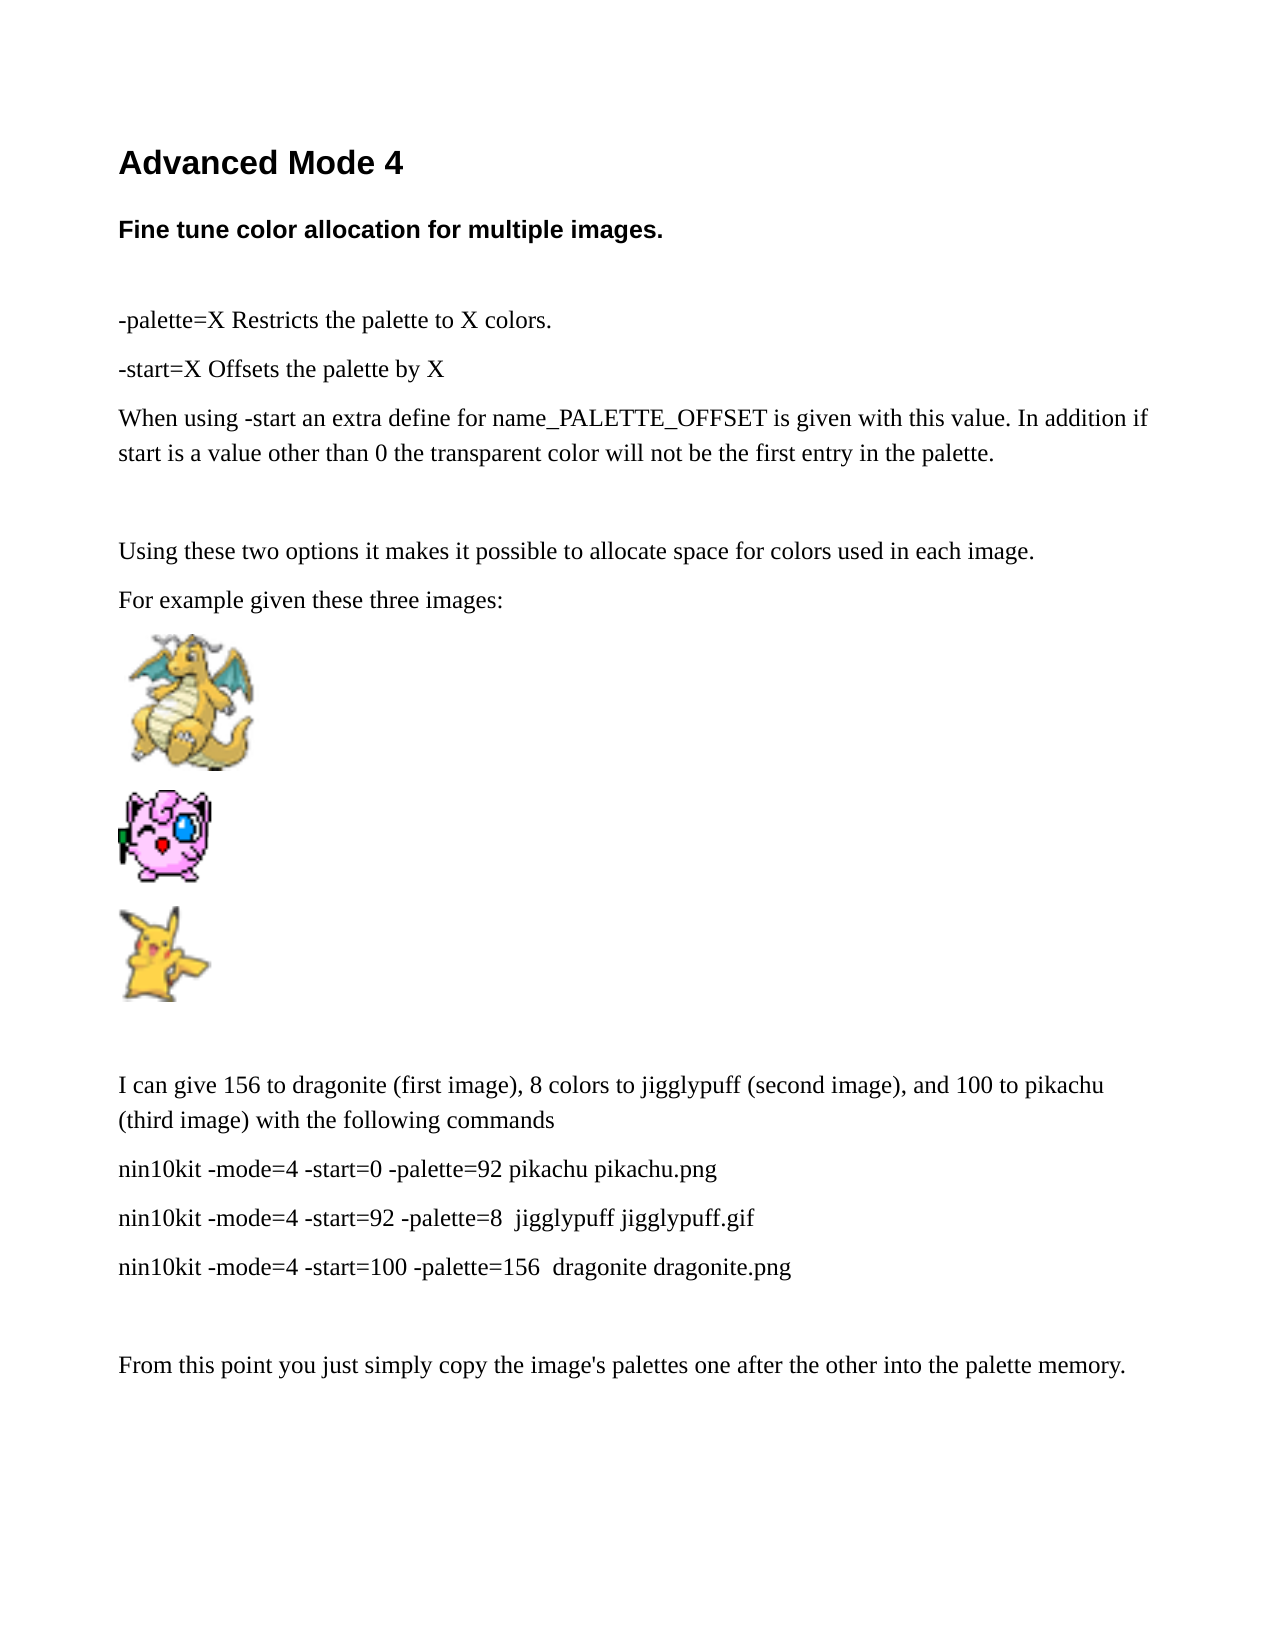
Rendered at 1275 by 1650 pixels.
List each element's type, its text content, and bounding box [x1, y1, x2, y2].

text nin10kit -mode=4 -start=92 -palette=8 jigglypuff jigglypuff.gif [118, 1203, 1157, 1232]
text -palette=X Restricts the palette to X colors. [118, 305, 1157, 334]
text For example given these three images: [118, 585, 1157, 614]
text I can give 156 to dragonite (first image), 8 colors to jigglypuff (second image), and 100 to pikachu (third image) with the following commands [118, 1071, 1157, 1134]
text Using these two options it makes it possible to allocate space for colors used in each image. [118, 536, 1157, 565]
picture [118, 906, 212, 1002]
picture [124, 634, 260, 771]
subtitle Fine tune color allocation for multiple images. [118, 215, 1157, 244]
text From this point you just simply copy the image's palettes one after the other into the palette memory. [118, 1350, 1157, 1379]
picture [118, 790, 212, 886]
text nin10kit -mode=4 -start=0 -palette=92 pikachu pikachu.png [118, 1154, 1157, 1183]
subtitle Advanced Mode 4 [118, 143, 1157, 182]
text -start=X Offsets the palette by X [118, 354, 1157, 383]
text When using -start an extra define for name_PALETTE_OFFSET is given with this value. In addition if start is a value other than 0 the transparent color will not be the first entry in the palette. [118, 403, 1157, 467]
text nin10kit -mode=4 -start=100 -palette=156 dragonite dragonite.png [118, 1252, 1157, 1281]
